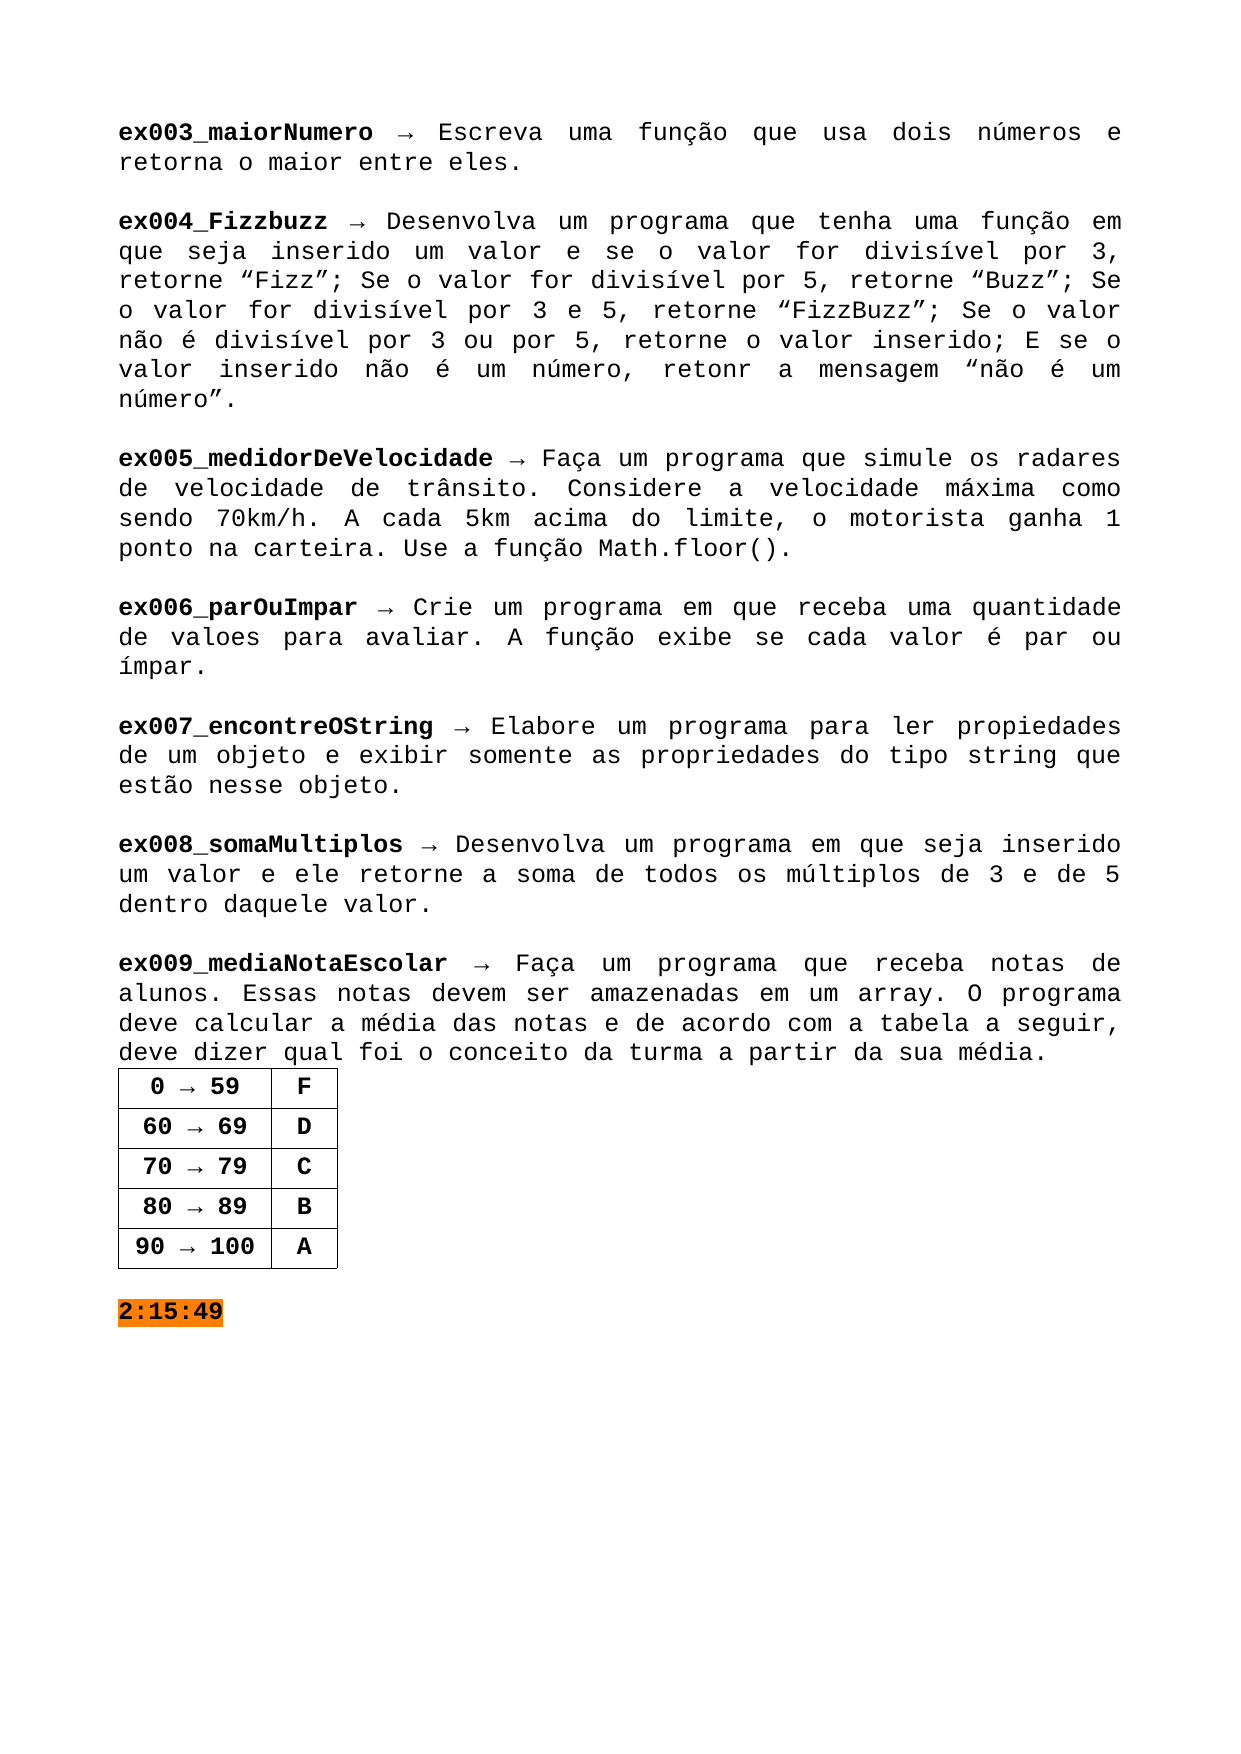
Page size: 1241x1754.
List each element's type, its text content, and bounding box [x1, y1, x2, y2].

table_cell 70 → 79 [119, 1149, 271, 1188]
text ex008_somaMultiplos → Desenvolva um programa em que seja inserido um valor e ele retorne a soma de todos os múltiplos de 3 e de 5 dentro daquele valor. [118, 831, 1122, 920]
table_header 0 → 59 [119, 1069, 271, 1108]
text ex009_mediaNotaEscolar → Faça um programa que receba notas de alunos. Essas notas devem ser amazenadas em um array. O programa deve calcular a média das notas e de acordo com a tabela a seguir, deve dizer qual foi o conceito da turma a partir da sua média. [118, 949, 1122, 1068]
table_cell 90 → 100 [119, 1229, 271, 1268]
table_cell D [272, 1109, 337, 1148]
text ex007_encontreOString → Elabore um programa para ler propiedades de um objeto e exibir somente as propriedades do tipo string que estão nesse objeto. [118, 712, 1122, 801]
table_cell 80 → 89 [119, 1189, 271, 1228]
table_cell C [272, 1149, 337, 1188]
text ex004_Fizzbuzz → Desenvolva um programa que tenha uma função em que seja inserido um valor e se o valor for divisível por 3, retorne “Fizz”; Se o valor for divisível por 5, retorne “Buzz”; Se o valor for divisível por 3 e 5, retorne “FizzBuzz”; Se o valor não é divisível por 3 ou por 5, retorne o valor inserido; E se o valor inserido não é um número, retonr a mensagem “não é um número”. [118, 207, 1122, 415]
table_cell B [272, 1189, 337, 1228]
table_header F [272, 1069, 337, 1108]
text ex003_maiorNumero → Escreva uma função que usa dois números e retorna o maior entre eles. [118, 118, 1122, 177]
text 2:15:49 [118, 1297, 1122, 1327]
text ex006_parOuImpar → Crie um programa em que receba uma quantidade de valoes para avaliar. A função exibe se cada valor é par ou ímpar. [118, 593, 1122, 682]
text ex005_medidorDeVelocidade → Faça um programa que simule os radares de velocidade de trânsito. Considere a velocidade máxima como sendo 70km/h. A cada 5km acima do limite, o motorista ganha 1 ponto na carteira. Use a função Math.floor(). [118, 445, 1122, 563]
table_cell 60 → 69 [119, 1109, 271, 1148]
table_cell A [272, 1229, 337, 1268]
